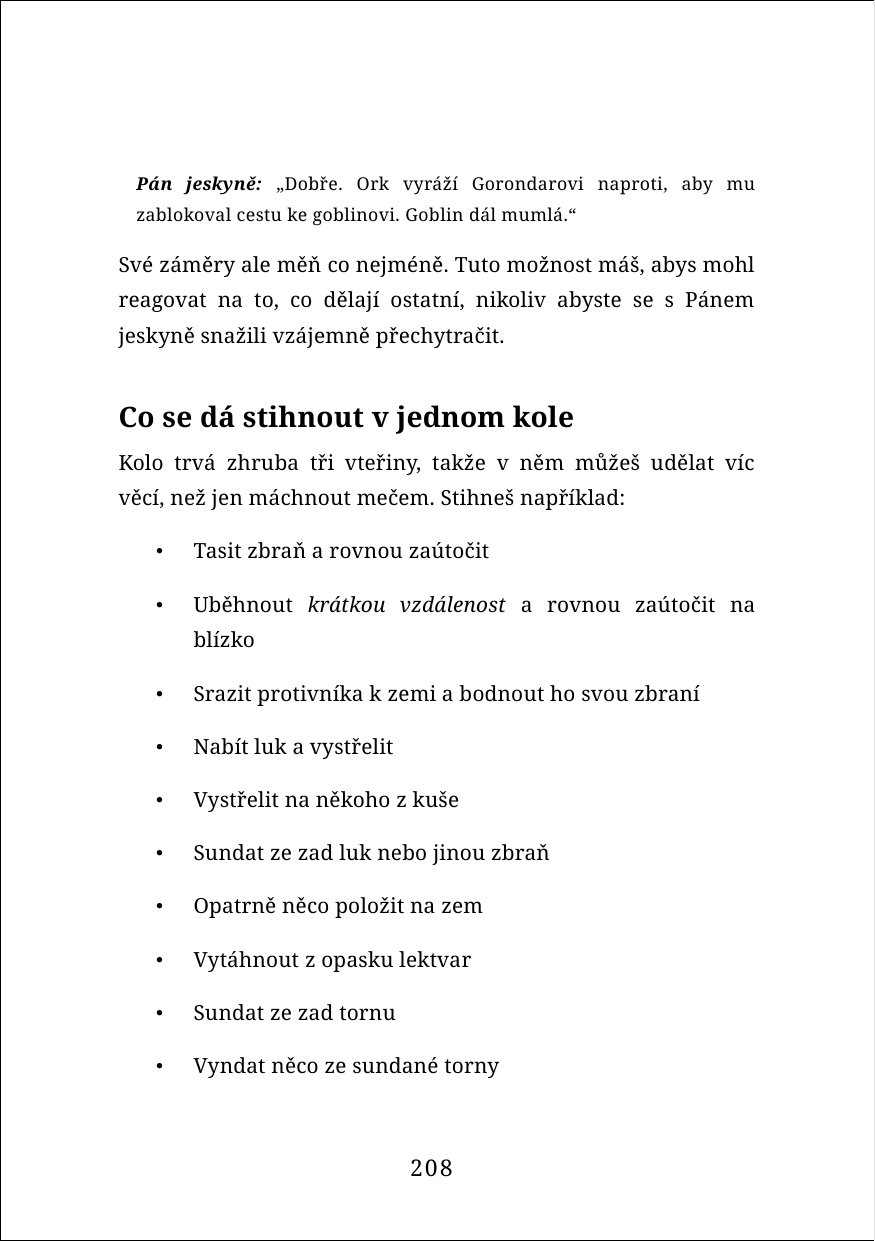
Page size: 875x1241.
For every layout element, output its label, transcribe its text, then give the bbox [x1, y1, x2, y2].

list Nabít luk a vystřelit [156, 732, 756, 760]
subtitle Co se dá stihnout v jednom kole [118, 398, 756, 436]
text Své záměry ale měň co nejméně. Tuto možnost máš, abys mohl reagovat na to, co dělají ostatní, nikoliv abyste se s Pánem jeskyně snažili vzájemně přechytračit. [118, 250, 756, 349]
list Opatrně něco položit na zem [156, 892, 756, 920]
list Sundat ze zad luk nebo jinou zbraň [156, 838, 756, 867]
text Pán jeskyně: „Dobře. Ork vyráží Gorondarovi naproti, aby mu zablokoval cestu ke goblinovi. Goblin dál mumlá.“ [136, 172, 756, 226]
text Kolo trvá zhruba tři vteřiny, takže v něm můžeš udělat víc věcí, než jen máchnout mečem. Stihneš například: [118, 448, 756, 512]
list Vyndat něco ze sundané torny [156, 1051, 756, 1080]
list Sundat ze zad tornu [156, 998, 756, 1026]
list Srazit protivníka k zemi a bodnout ho svou zbraní [156, 679, 756, 707]
list Uběhnout krátkou vzdálenost a rovnou zaútočit na blízko [156, 590, 756, 654]
list Tasit zbraň a rovnou zaútočit [156, 537, 756, 565]
list Vystřelit na někoho z kuše [156, 785, 756, 813]
list Vytáhnout z opasku lektvar [156, 945, 756, 973]
